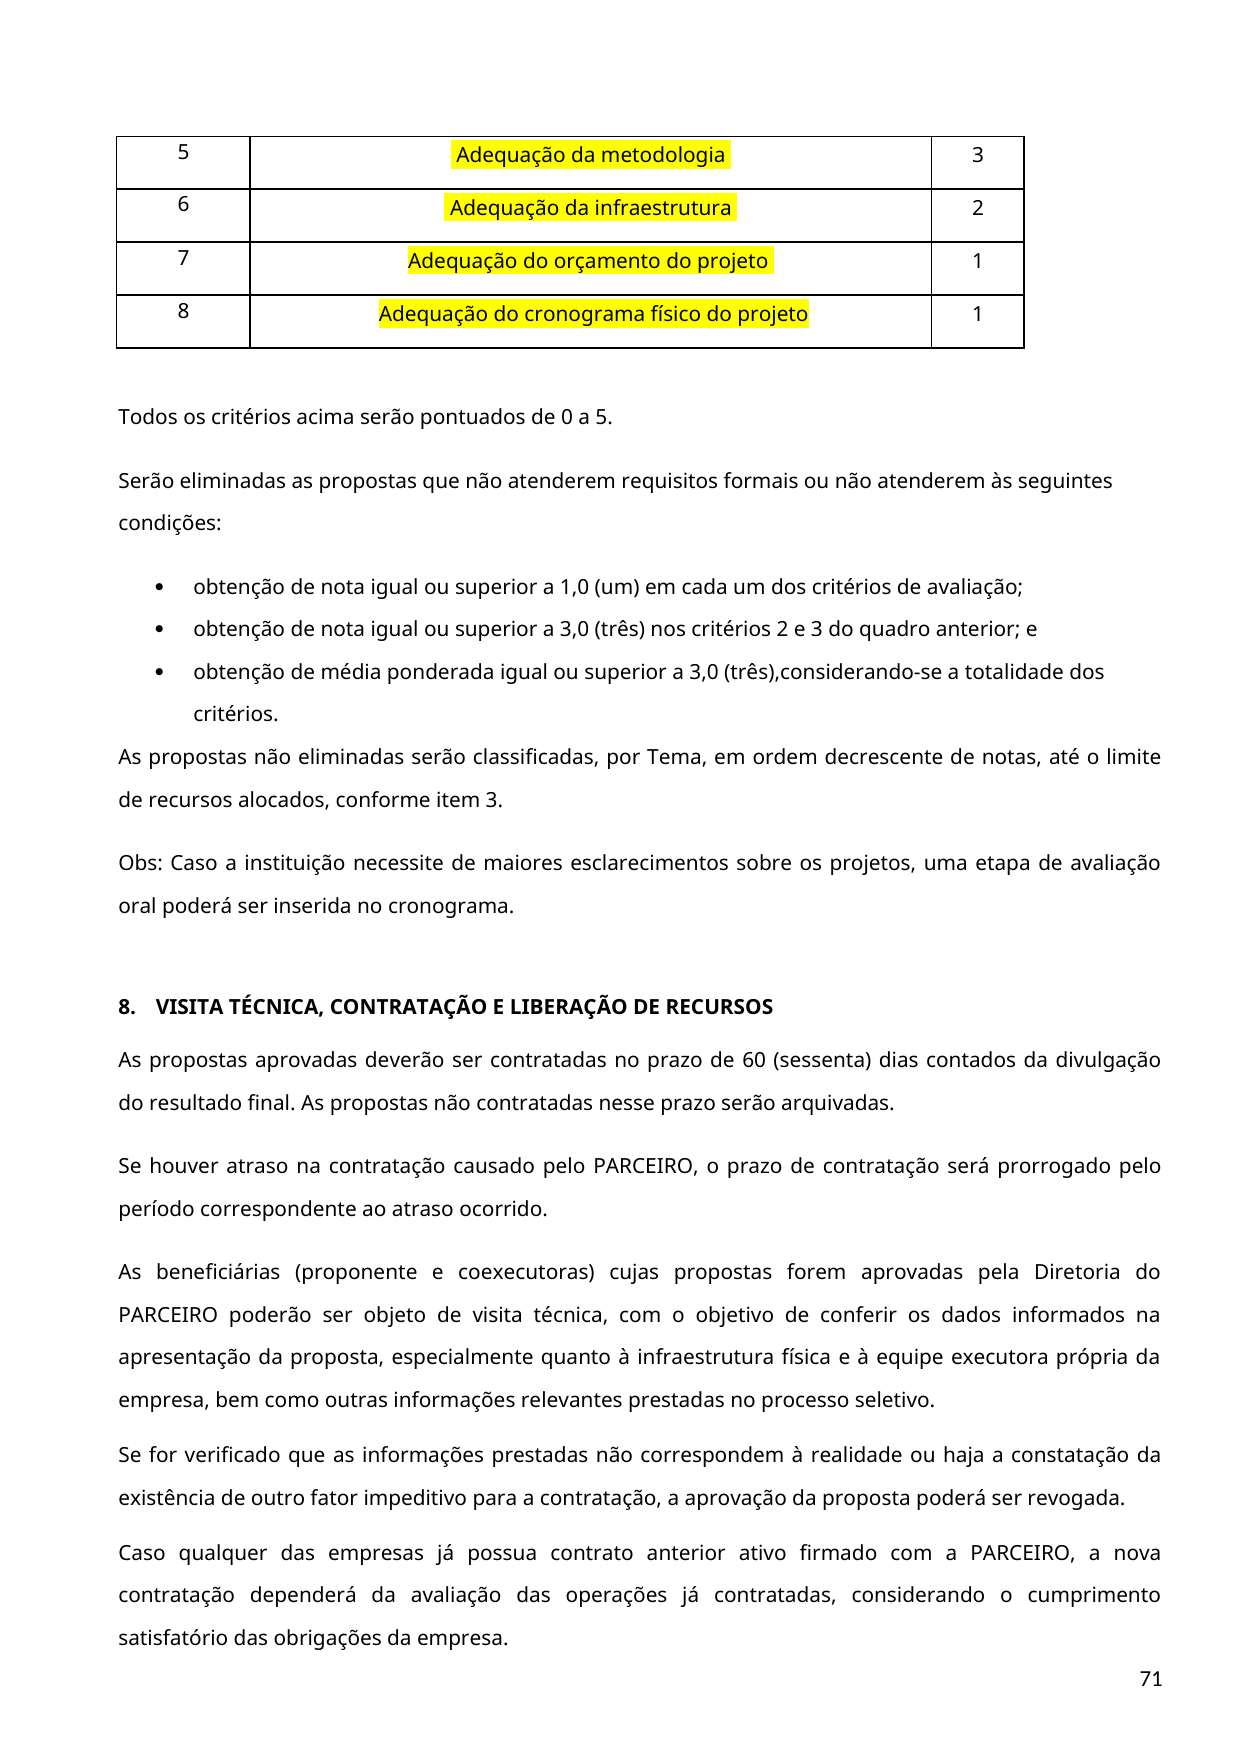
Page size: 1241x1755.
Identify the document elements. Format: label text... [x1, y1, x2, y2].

table_cell Adequação do orçamento do projeto [251, 243, 931, 294]
text As beneficiárias (proponente e coexecutoras) cujas propostas forem aprovadas pela Diretoria do PARCEIRO poderão ser objeto de visita técnica, com o objetivo de conferir os dados informados na apresentação da proposta, especialmente quanto à infraestrutura física e à equipe executora própria da empresa, bem como outras informações relevantes prestadas no processo seletivo. [118, 1257, 1162, 1413]
table_cell Adequação da metodologia [251, 137, 931, 188]
list obtenção de nota igual ou superior a 3,0 (três) nos critérios 2 e 3 do quadro anterior; e [156, 614, 1162, 643]
table_cell 3 [932, 137, 1023, 188]
table_cell 5 [117, 137, 249, 188]
list obtenção de nota igual ou superior a 1,0 (um) em cada um dos critérios de avaliação; [156, 572, 1162, 600]
table_cell 1 [932, 296, 1023, 347]
table_cell 2 [932, 190, 1023, 241]
text Serão eliminadas as propostas que não atenderem requisitos formais ou não atenderem às seguintes condições: [118, 466, 1162, 537]
list obtenção de média ponderada igual ou superior a 3,0 (três),considerando-se a totalidade dos critérios. [156, 657, 1162, 728]
table_cell 8 [117, 296, 249, 347]
text As propostas aprovadas deverão ser contratadas no prazo de 60 (sessenta) dias contados da divulgação do resultado final. As propostas não contratadas nesse prazo serão arquivadas. [118, 1045, 1162, 1116]
text Todos os critérios acima serão pontuados de 0 a 5. [118, 402, 1162, 431]
table_cell Adequação da infraestrutura [251, 190, 931, 241]
text Obs: Caso a instituição necessite de maiores esclarecimentos sobre os projetos, uma etapa de avaliação oral poderá ser inserida no cronograma. [118, 848, 1162, 919]
table_cell Adequação do cronograma físico do projeto [251, 296, 931, 347]
table_cell 1 [932, 243, 1023, 294]
text Se for verificado que as informações prestadas não correspondem à realidade ou haja a constatação da existência de outro fator impeditivo para a contratação, a aprovação da proposta poderá ser revogada. [118, 1440, 1162, 1511]
text Caso qualquer das empresas já possua contrato anterior ativo firmado com a PARCEIRO, a nova contratação dependerá da avaliação das operações já contratadas, considerando o cumprimento satisfatório das obrigações da empresa. [118, 1538, 1162, 1652]
list VISITA TÉCNICA, CONTRATAÇÃO E LIBERAÇÃO DE RECURSOS [118, 992, 1162, 1020]
table_cell 6 [117, 190, 249, 241]
table_cell 7 [117, 243, 249, 294]
text As propostas não eliminadas serão classificadas, por Tema, em ordem decrescente de notas, até o limite de recursos alocados, conforme item 3. [118, 742, 1162, 813]
text Se houver atraso na contratação causado pelo PARCEIRO, o prazo de contratação será prorrogado pelo período correspondente ao atraso ocorrido. [118, 1151, 1162, 1222]
